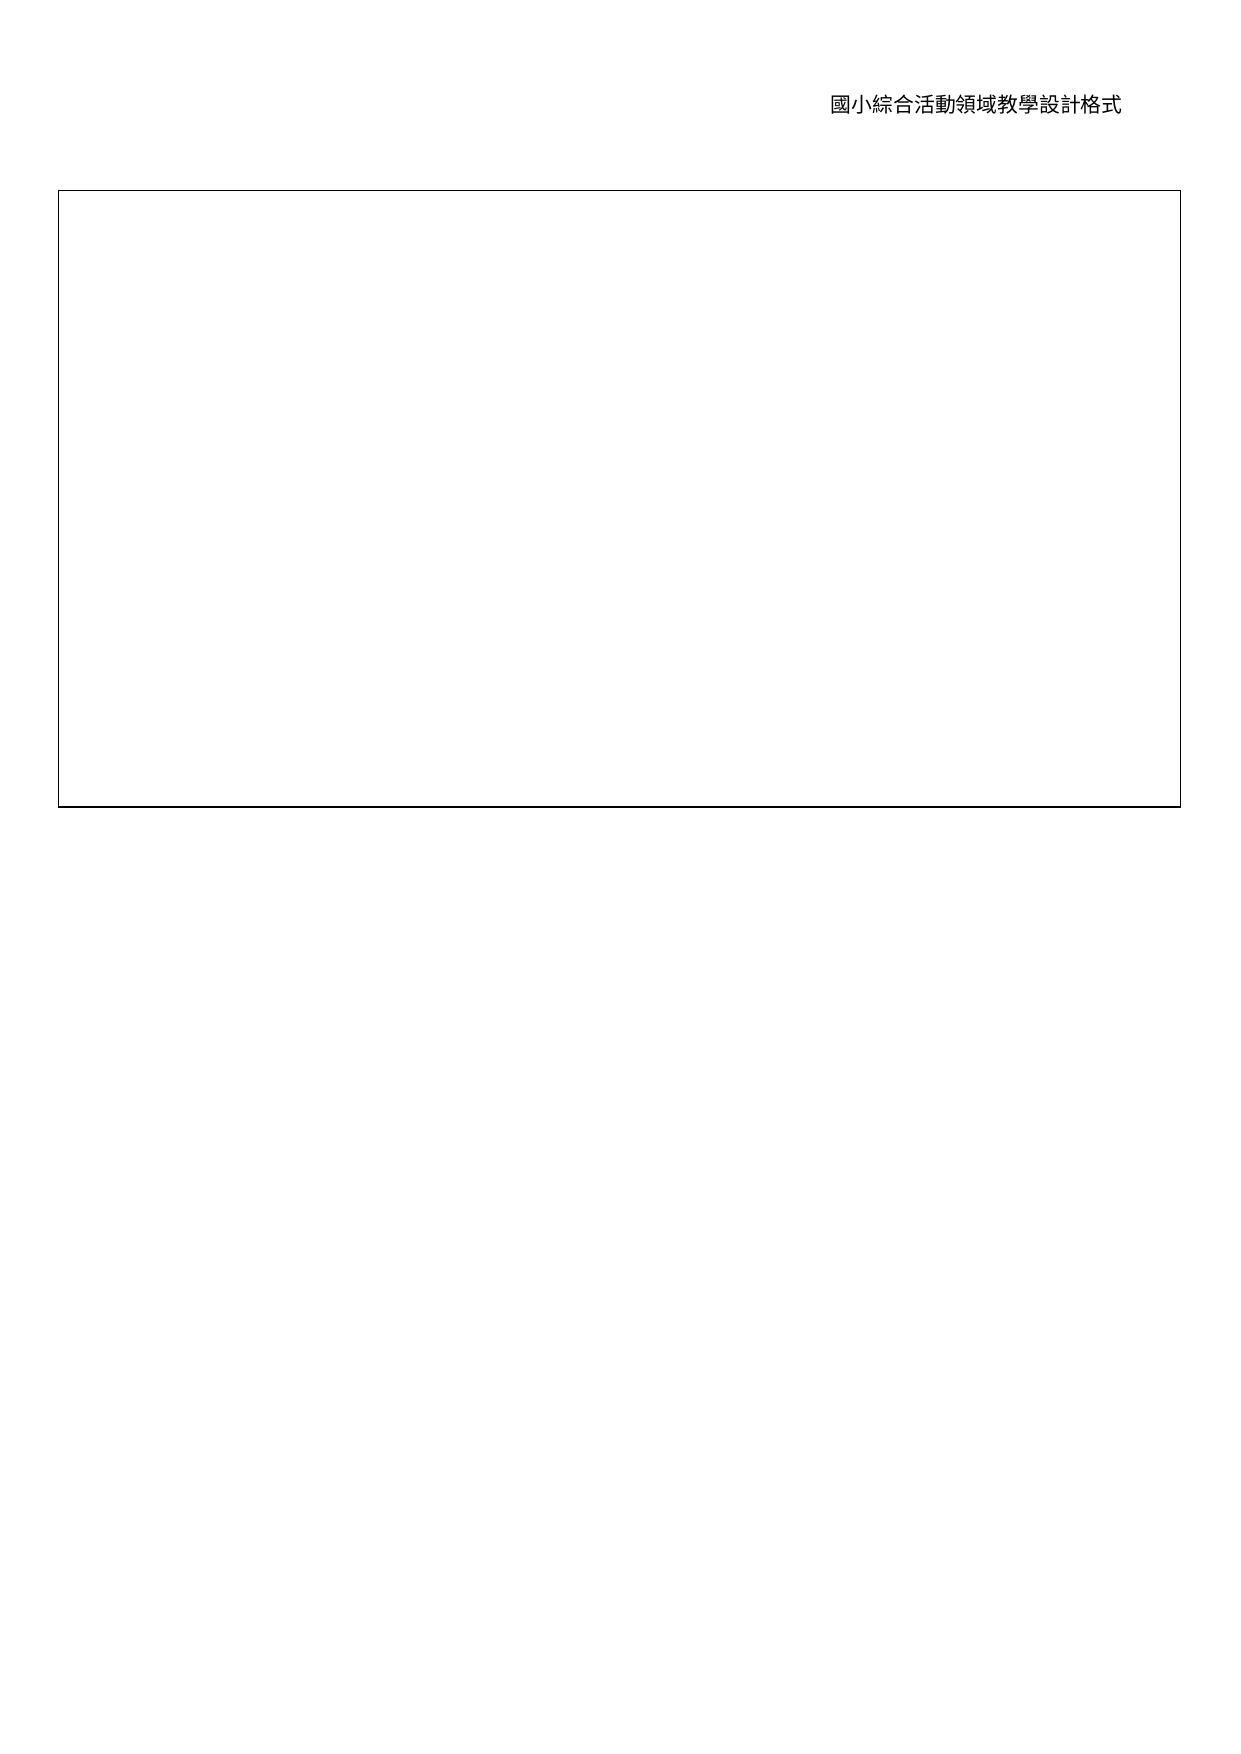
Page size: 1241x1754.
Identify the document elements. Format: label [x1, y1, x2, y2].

table_cell [59, 191, 1180, 806]
